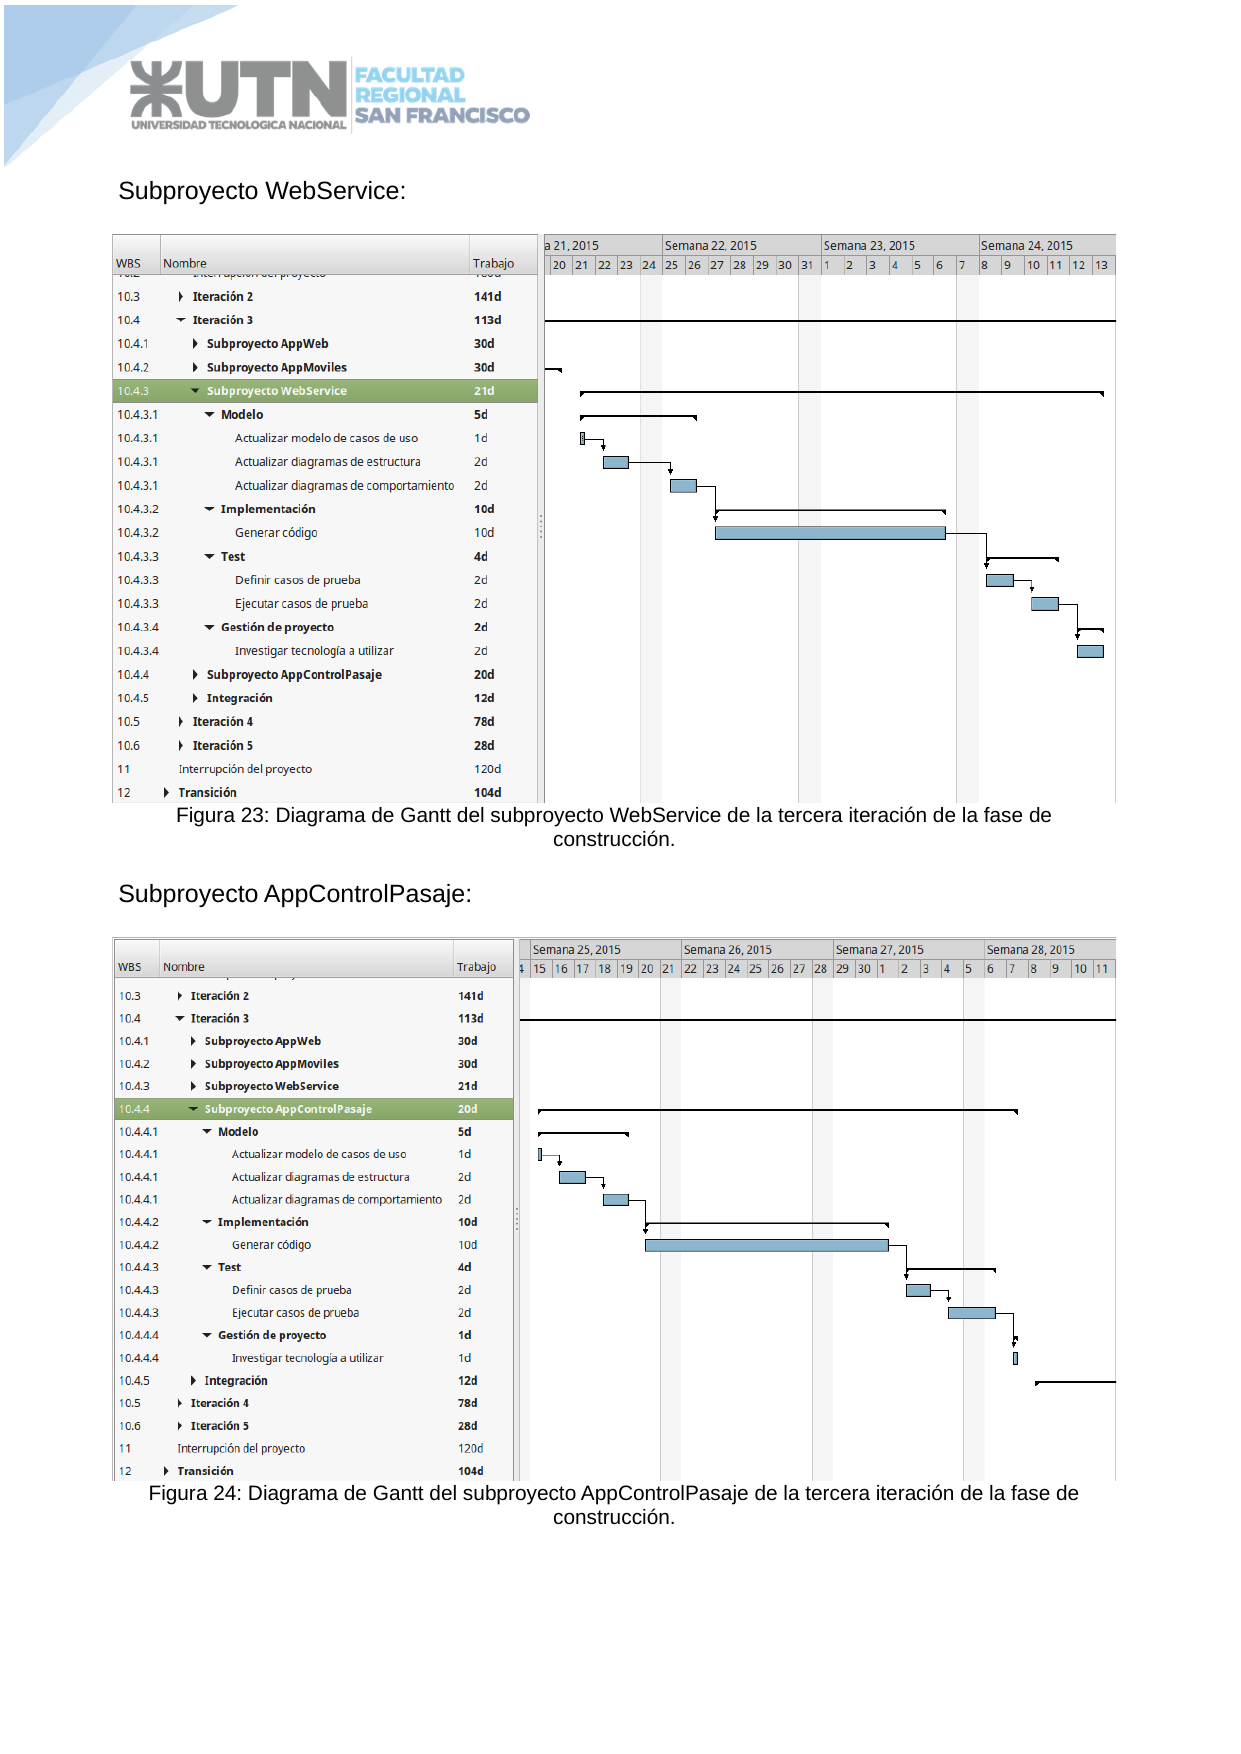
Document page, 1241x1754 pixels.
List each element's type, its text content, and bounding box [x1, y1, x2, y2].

picture [112, 233, 1117, 803]
picture [112, 937, 1117, 1481]
text Subproyecto WebService: [118, 176, 1110, 205]
picture [3, 5, 532, 169]
text Subproyecto AppControlPasaje: [118, 879, 1110, 908]
text Figura 23: Diagrama de Gantt del subproyecto WebService de la tercera iteración de la fase de construcción. [118, 803, 1110, 851]
text Figura 24: Diagrama de Gantt del subproyecto AppControlPasaje de la tercera iteración de la fase de construcción. [118, 1481, 1110, 1529]
